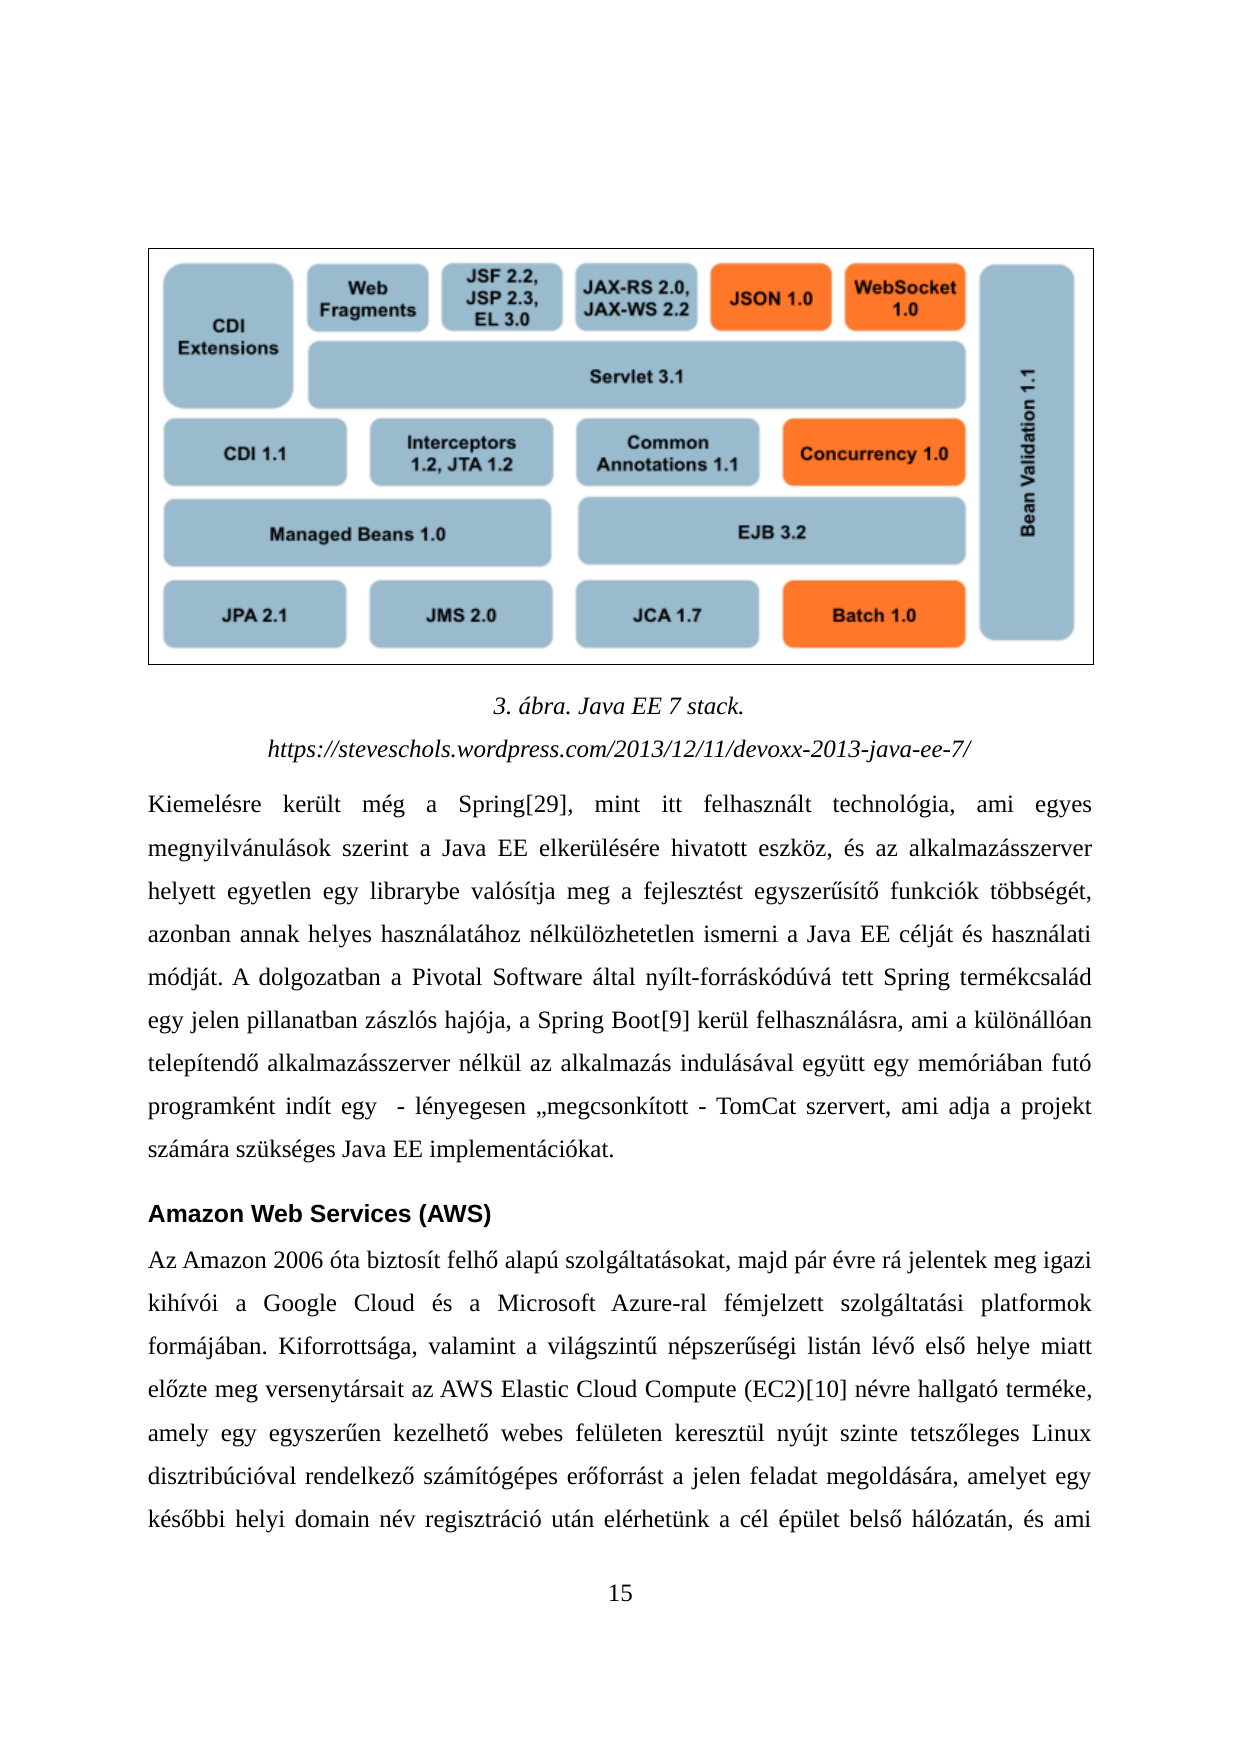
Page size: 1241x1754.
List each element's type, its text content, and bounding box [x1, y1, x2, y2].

text [148, 236, 1093, 248]
text 3. ábra. Java EE 7 stack. https://steveschols.wordpress.com/2013/12/11/devoxx-2013-java-ee-7/ [148, 665, 1093, 763]
text [149, 249, 1093, 664]
text Kiemelésre került még a Spring[29], mint itt felhasznált technológia, ami egyes megnyilvánulások szerint a Java EE elkerülésére hivatott eszköz, és az alkalmazásszerver helyett egyetlen egy librarybe valósítja meg a fejlesztést egyszerűsítő funkciók többségét, azonban annak helyes használatához nélkülözhetetlen ismerni a Java EE célját és használati módját. A dolgozatban a Pivotal Software által nyílt-forráskódúvá tett Spring termékcsalád egy jelen pillanatban zászlós hajója, a Spring Boot[9] kerül felhasználásra, ami a különállóan telepítendő alkalmazásszerver nélkül az alkalmazás indulásával együtt egy memóriában futó programként indít egy - lényegesen „megcsonkított - TomCat szervert, ami adja a projekt számára szükséges Java EE implementációkat. [148, 789, 1093, 1163]
picture [156, 257, 1084, 656]
subtitle Amazon Web Services (AWS) [148, 1199, 1093, 1227]
text Az Amazon 2006 óta biztosít felhő alapú szolgáltatásokat, majd pár évre rá jelentek meg igazi kihívói a Google Cloud és a Microsoft Azure-ral fémjelzett szolgáltatási platformok formájában. Kiforrottsága, valamint a világszintű népszerűségi listán lévő első helye miatt előzte meg versenytársait az AWS Elastic Cloud Compute (EC2)[10] névre hallgató terméke, amely egy egyszerűen kezelhető webes felületen keresztül nyújt szinte tetszőleges Linux disztribúcióval rendelkező számítógépes erőforrást a jelen feladat megoldására, amelyet egy későbbi helyi domain név regisztráció után elérhetünk a cél épület belső hálózatán, és ami [148, 1245, 1093, 1533]
